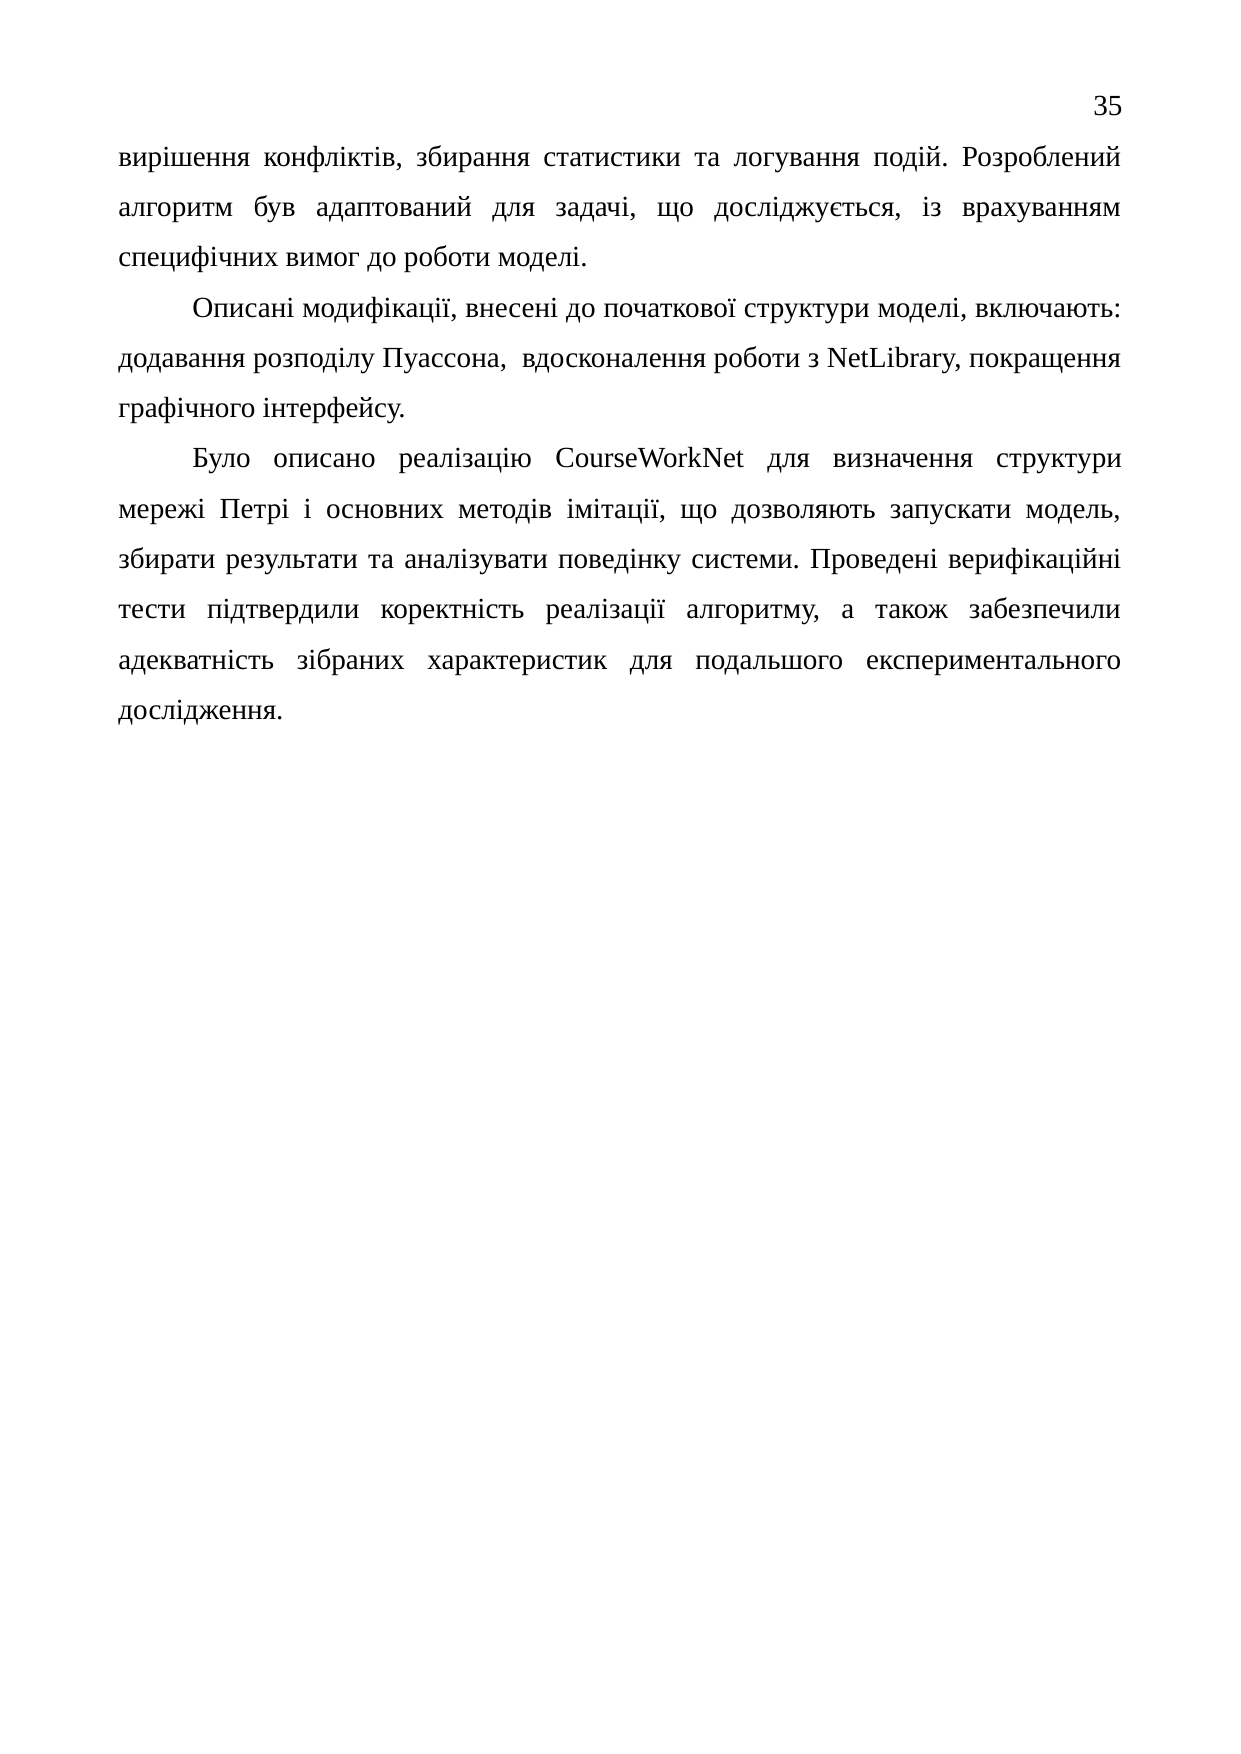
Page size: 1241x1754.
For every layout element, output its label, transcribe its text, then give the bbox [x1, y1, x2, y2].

text вирішення конфліктів, збирання статистики та логування подій. Розроблений алгоритм був адаптований для задачі, що досліджується, із врахуванням специфічних вимог до роботи моделі. [118, 139, 1122, 273]
text Описані модифікації, внесені до початкової структури моделі, включають: додавання розподілу Пуассона, вдосконалення роботи з NetLibrary, покращення графічного інтерфейсу. [118, 290, 1122, 424]
text Було описано реалізацію CourseWorkNet для визначення структури мережі Петрі і основних методів імітації, що дозволяють запускати модель, збирати результати та аналізувати поведінку системи. Проведені верифікаційні тести підтвердили коректність реалізації алгоритму, а також забезпечили адекватність зібраних характеристик для подальшого експериментального дослідження. [118, 441, 1122, 726]
